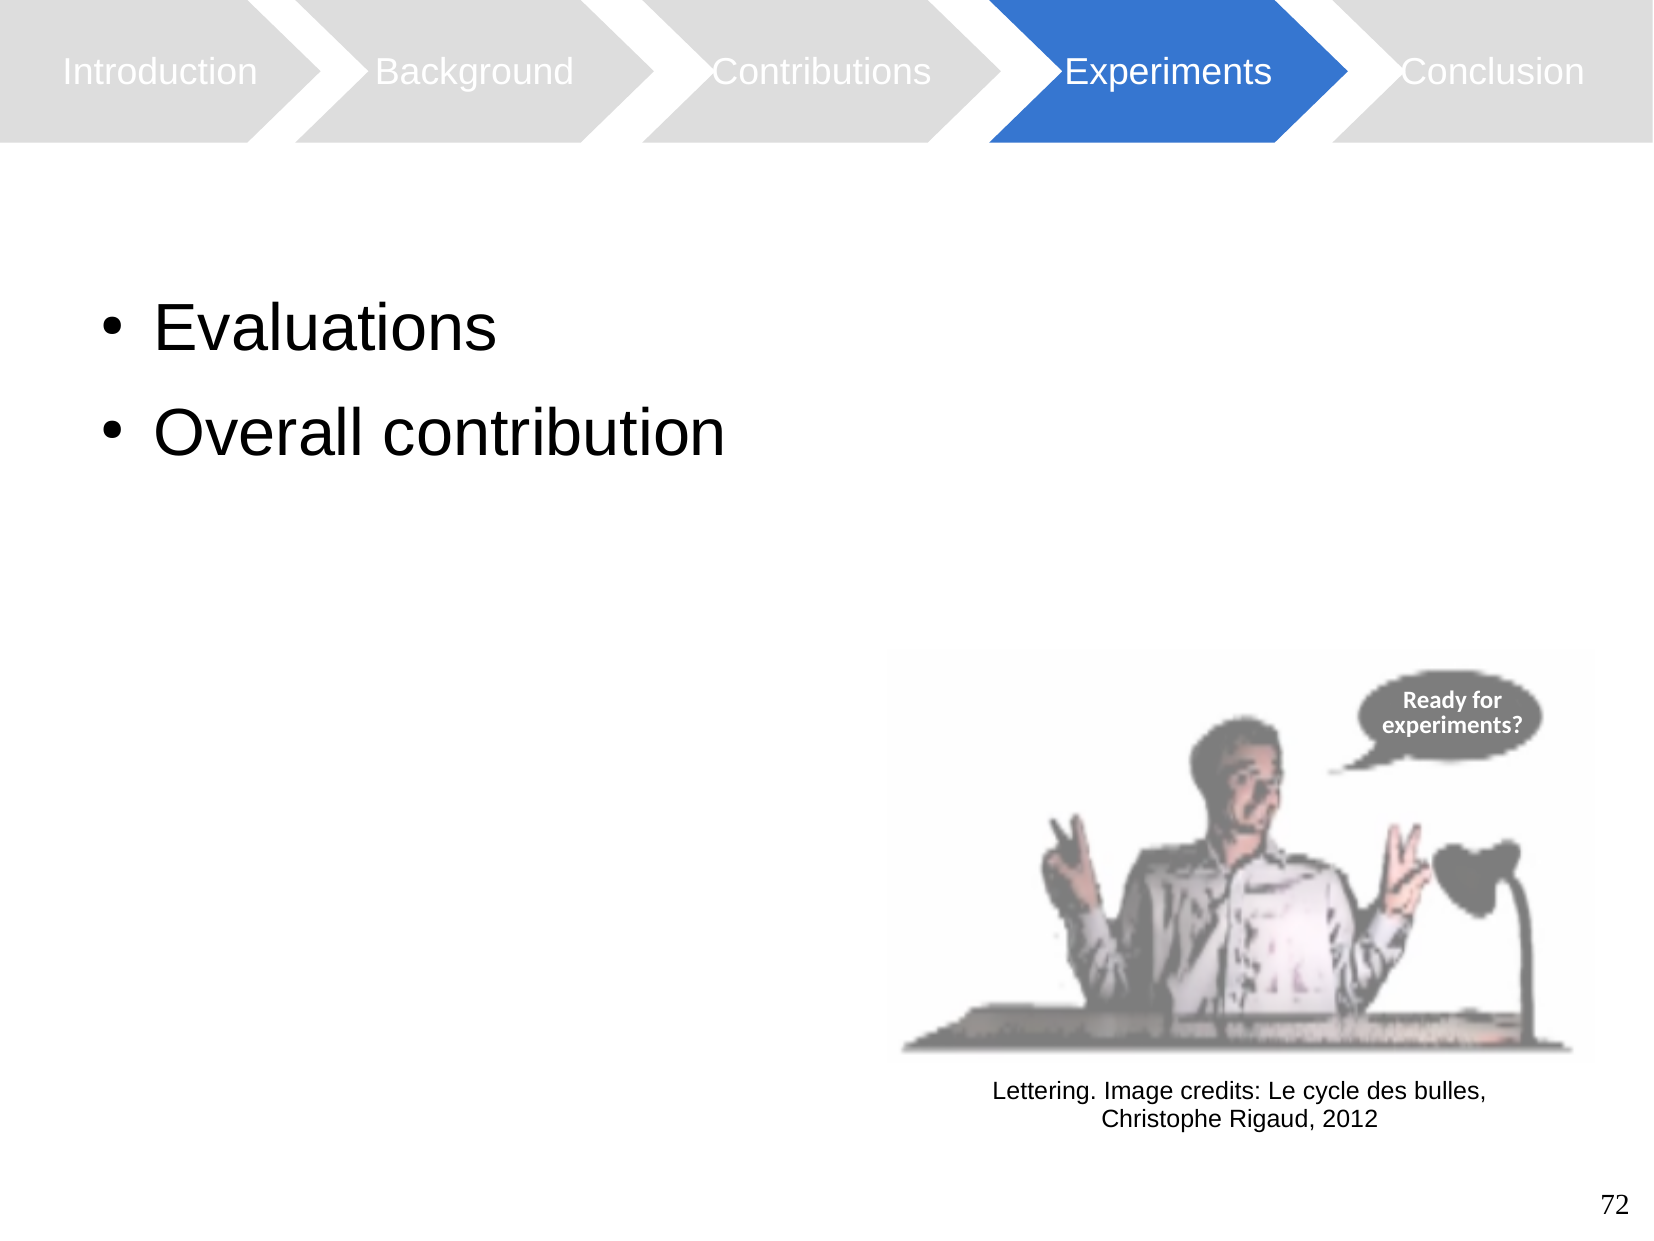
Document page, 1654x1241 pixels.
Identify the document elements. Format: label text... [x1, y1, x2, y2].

text_box Conclusion [1332, 0, 1653, 143]
text_box Ready for experiments? [1358, 682, 1548, 748]
text_box Introduction [0, 0, 321, 143]
picture [887, 649, 1595, 1063]
text_box Background [295, 0, 654, 143]
list Evaluations Overall contribution [82, 290, 1217, 1010]
text_box Experiments [989, 0, 1348, 143]
text_box Lettering. Image credits: Le cycle des bulles, Christophe Rigaud, 2012 [962, 1069, 1518, 1140]
text_box Contributions [642, 0, 1001, 143]
